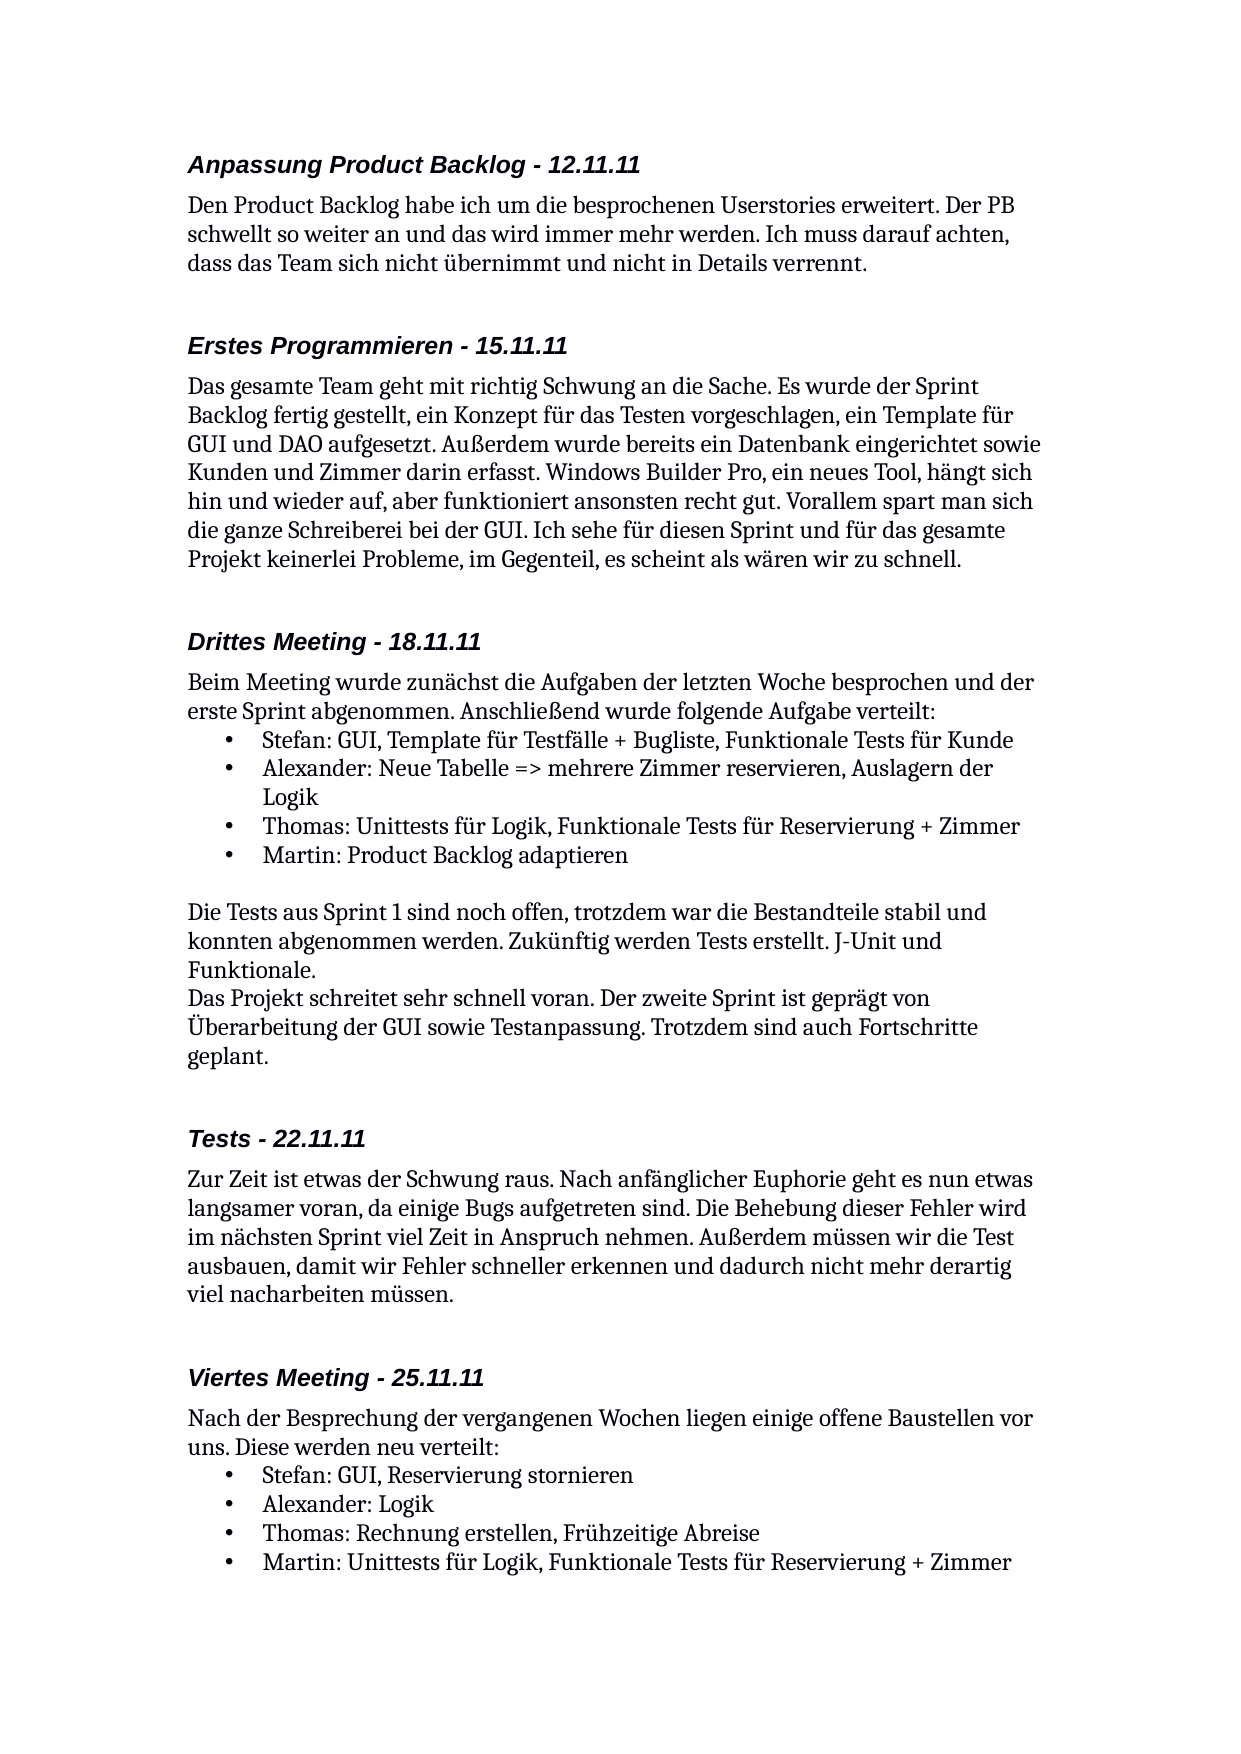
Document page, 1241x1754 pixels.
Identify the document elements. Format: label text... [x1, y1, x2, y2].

text Das gesamte Team geht mit richtig Schwung an die Sache. Es wurde der Sprint Backlog fertig gestellt, ein Konzept für das Testen vorgeschlagen, ein Template für GUI und DAO aufgesetzt. Außerdem wurde bereits ein Datenbank eingerichtet sowie Kunden und Zimmer darin erfasst. Windows Builder Pro, ein neues Tool, hängt sich hin und wieder auf, aber funktioniert ansonsten recht gut. Vorallem spart man sich die ganze Schreiberei bei der GUI. Ich sehe für diesen Sprint und für das gesamte Projekt keinerlei Probleme, im Gegenteil, es scheint als wären wir zu schnell. [187, 372, 1053, 573]
text Nach der Besprechung der vergangenen Wochen liegen einige offene Baustellen vor uns. Diese werden neu verteilt: [187, 1404, 1053, 1461]
subtitle Viertes Meeting - 25.11.11 [187, 1363, 1053, 1391]
subtitle Anpassung Product Backlog - 12.11.11 [187, 150, 1053, 178]
list Alexander: Logik [225, 1490, 1053, 1519]
list Stefan: GUI, Reservierung stornieren [225, 1461, 1053, 1490]
list Thomas: Unittests für Logik, Funktionale Tests für Reservierung + Zimmer [225, 812, 1053, 841]
list Stefan: GUI, Template für Testfälle + Bugliste, Funktionale Tests für Kunde [225, 726, 1053, 754]
list Martin: Unittests für Logik, Funktionale Tests für Reservierung + Zimmer [225, 1548, 1053, 1576]
subtitle Erstes Programmieren - 15.11.11 [187, 331, 1053, 359]
text Beim Meeting wurde zunächst die Aufgaben der letzten Woche besprochen und der erste Sprint abgenommen. Anschließend wurde folgende Aufgabe verteilt: [187, 668, 1053, 726]
list Martin: Product Backlog adaptieren [225, 841, 1053, 869]
text Zur Zeit ist etwas der Schwung raus. Nach anfänglicher Euphorie geht es nun etwas langsamer voran, da einige Bugs aufgetreten sind. Die Behebung dieser Fehler wird im nächsten Sprint viel Zeit in Anspruch nehmen. Außerdem müssen wir die Test ausbauen, damit wir Fehler schneller erkennen und dadurch nicht mehr derartig viel nacharbeiten müssen. [187, 1165, 1053, 1309]
text Das Projekt schreitet sehr schnell voran. Der zweite Sprint ist geprägt von Überarbeitung der GUI sowie Testanpassung. Trotzdem sind auch Fortschritte geplant. [187, 984, 1053, 1071]
list Thomas: Rechnung erstellen, Frühzeitige Abreise [225, 1519, 1053, 1548]
list Alexander: Neue Tabelle => mehrere Zimmer reservieren, Auslagern der Logik [225, 754, 1053, 812]
text Die Tests aus Sprint 1 sind noch offen, trotzdem war die Bestandteile stabil und konnten abgenommen werden. Zukünftig werden Tests erstellt. J-Unit und Funktionale. [187, 898, 1053, 984]
subtitle Tests - 22.11.11 [187, 1124, 1053, 1153]
subtitle Drittes Meeting - 18.11.11 [187, 627, 1053, 656]
text Den Product Backlog habe ich um die besprochenen Userstories erweitert. Der PB schwellt so weiter an und das wird immer mehr werden. Ich muss darauf achten, dass das Team sich nicht übernimmt und nicht in Details verrennt. [187, 191, 1053, 277]
